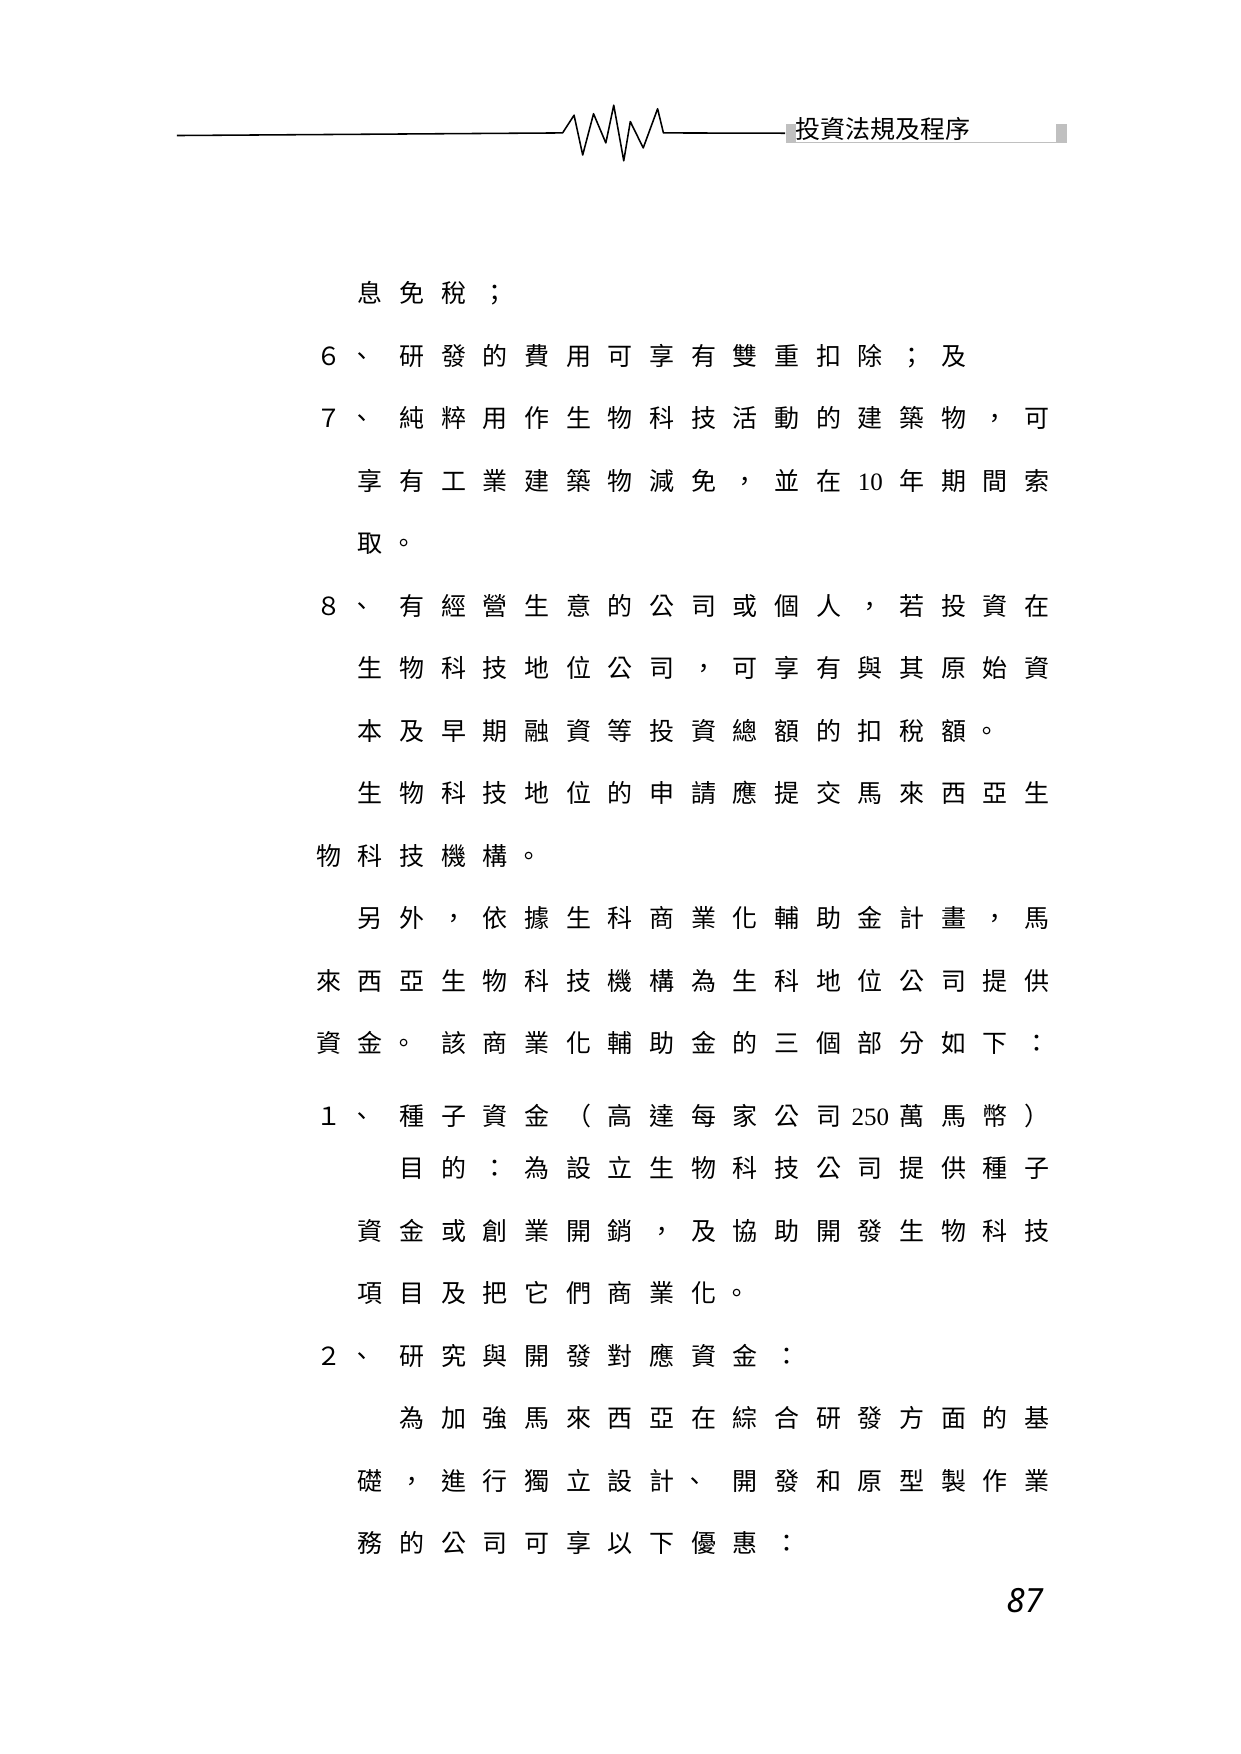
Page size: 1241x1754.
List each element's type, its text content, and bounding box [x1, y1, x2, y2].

text 另外，依據生科商業化輔助金計畫，馬來西亞生物科技機構為生科地位公司提供資金。該商業化輔助金的三個部分如下： [281, 875, 1058, 1063]
text 為加強馬來西亞在綜合研發方面的基礎，進行獨立設計、開發和原型製作業務的公司可享以下優惠： [330, 1375, 1058, 1563]
text ８、有經營生意的公司或個人，若投資在生物科技地位公司，可享有與其原始資本及早期融資等投資總額的扣稅額。 [281, 563, 1058, 750]
text 目的：為設立生物科技公司提供種子資金或創業開銷，及協助開發生物科技項目及把它們商業化。 [330, 1125, 1058, 1313]
text ７、純粹用作生物科技活動的建築物，可享有工業建築物減免，並在10年期間索取。 [281, 375, 1058, 563]
text 生物科技地位的申請應提交馬來西亞生物科技機構。 [281, 750, 1058, 875]
text ２、研究與開發對應資金： [281, 1313, 1058, 1375]
text ６、研發的費用可享有雙重扣除；及 [281, 313, 1058, 375]
text 息免稅； [281, 250, 1058, 313]
text １、種子資金（高達每家公司250萬馬幣） [281, 1063, 1058, 1125]
